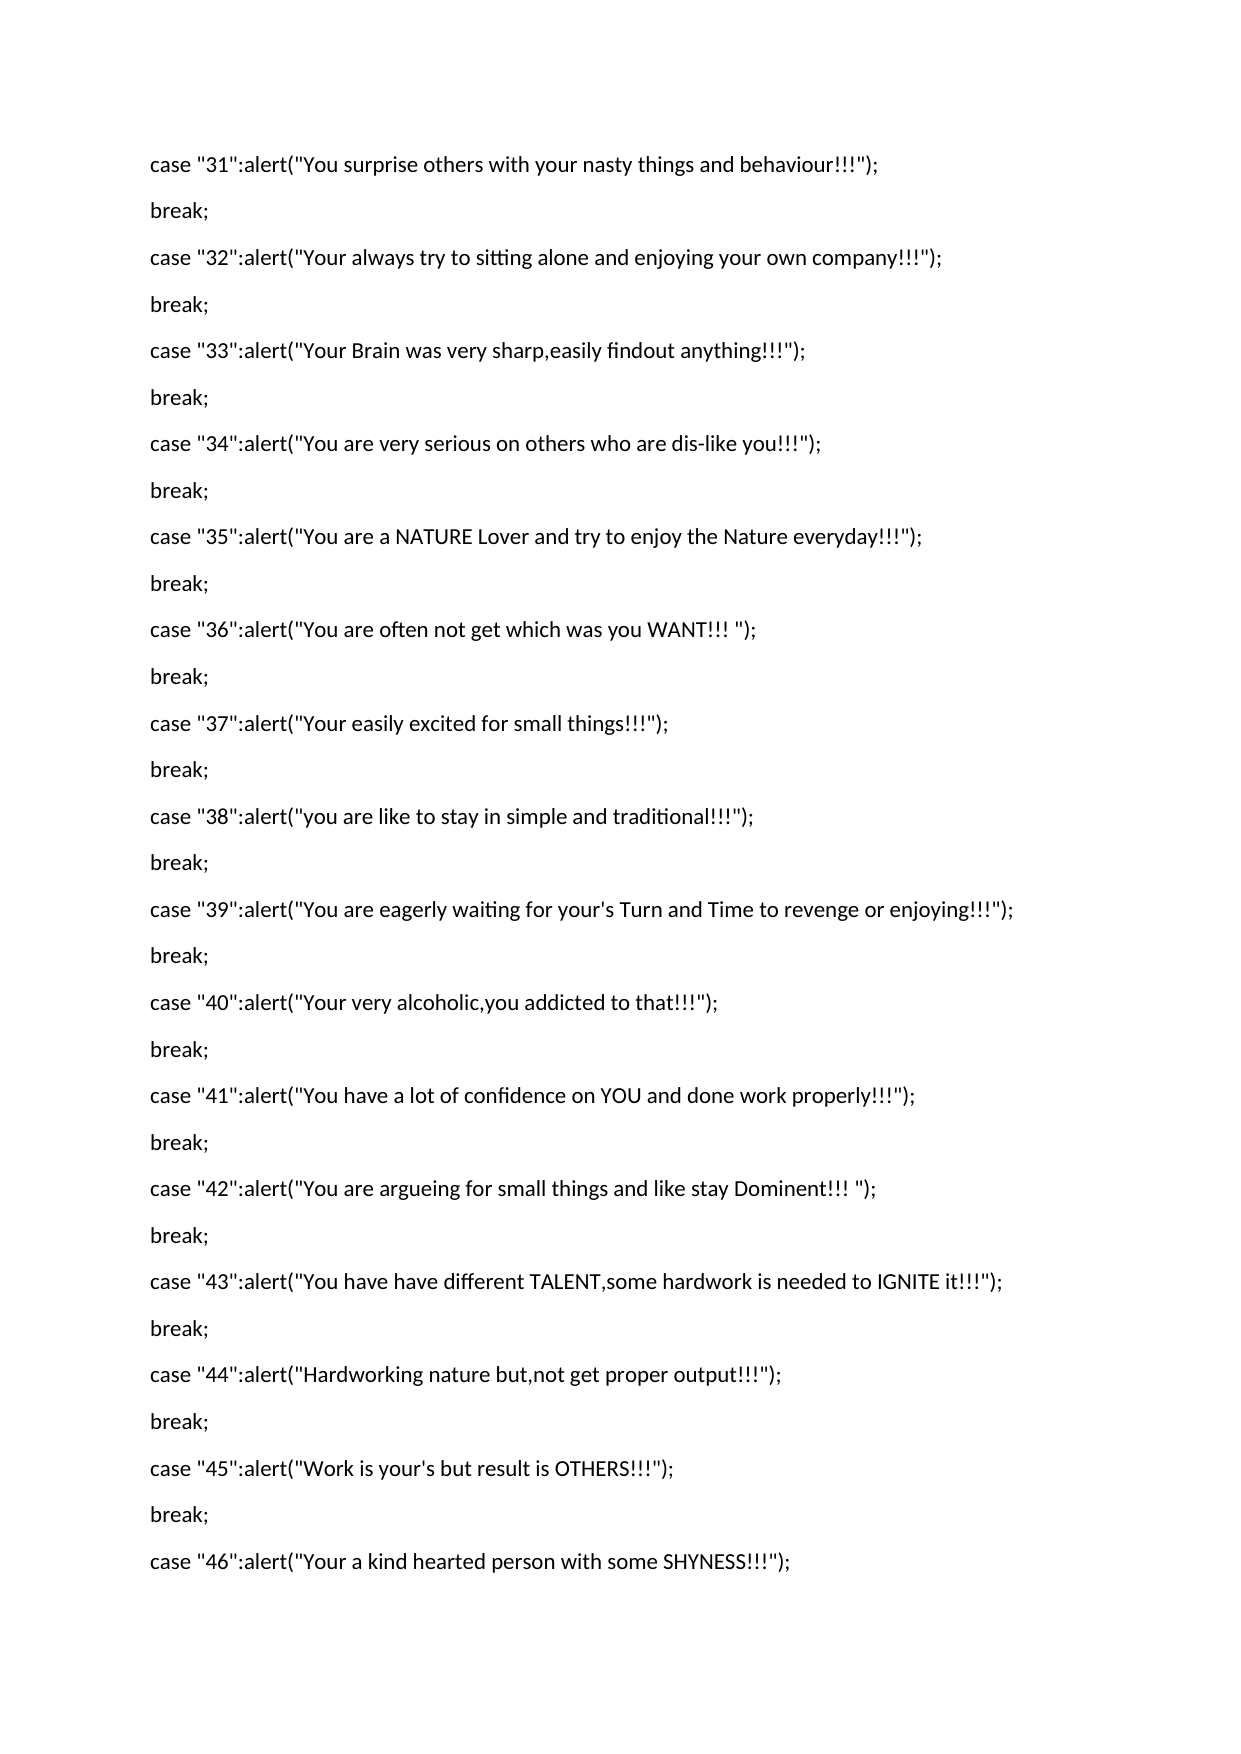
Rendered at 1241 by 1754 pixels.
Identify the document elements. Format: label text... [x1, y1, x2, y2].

text break; [150, 290, 1090, 318]
text case "43":alert("You have have different TALENT,some hardwork is needed to IGNITE it!!!"); [150, 1267, 1090, 1296]
text case "42":alert("You are argueing for small things and like stay Dominent!!! "); [150, 1174, 1090, 1202]
text case "35":alert("You are a NATURE Lover and try to enjoy the Nature everyday!!!"); [150, 522, 1090, 551]
text break; [150, 1128, 1090, 1156]
text case "46":alert("Your a kind hearted person with some SHYNESS!!!"); [150, 1547, 1090, 1575]
text case "38":alert("you are like to stay in simple and traditional!!!"); [150, 802, 1090, 830]
text break; [150, 1407, 1090, 1435]
text break; [150, 197, 1090, 224]
text case "40":alert("Your very alcoholic,you addicted to that!!!"); [150, 988, 1090, 1016]
text case "41":alert("You have a lot of confidence on YOU and done work properly!!!"); [150, 1081, 1090, 1109]
text break; [150, 1035, 1090, 1063]
text case "31":alert("You surprise others with your nasty things and behaviour!!!"); [150, 150, 1090, 178]
text break; [150, 1314, 1090, 1342]
text case "45":alert("Work is your's but result is OTHERS!!!"); [150, 1454, 1090, 1482]
text break; [150, 383, 1090, 411]
text case "32":alert("Your always try to sitting alone and enjoying your own company!!!"); [150, 243, 1090, 271]
text case "39":alert("You are eagerly waiting for your's Turn and Time to revenge or enjoying!!!"); [150, 895, 1090, 923]
text break; [150, 942, 1090, 969]
text case "36":alert("You are often not get which was you WANT!!! "); [150, 616, 1090, 644]
text case "33":alert("Your Brain was very sharp,easily findout anything!!!"); [150, 336, 1090, 364]
text break; [150, 476, 1090, 504]
text break; [150, 1221, 1090, 1249]
text break; [150, 1500, 1090, 1528]
text case "44":alert("Hardworking nature but,not get proper output!!!"); [150, 1361, 1090, 1389]
text break; [150, 662, 1090, 690]
text case "37":alert("Your easily excited for small things!!!"); [150, 709, 1090, 737]
text break; [150, 848, 1090, 876]
text case "34":alert("You are very serious on others who are dis-like you!!!"); [150, 429, 1090, 457]
text break; [150, 755, 1090, 783]
text break; [150, 569, 1090, 597]
